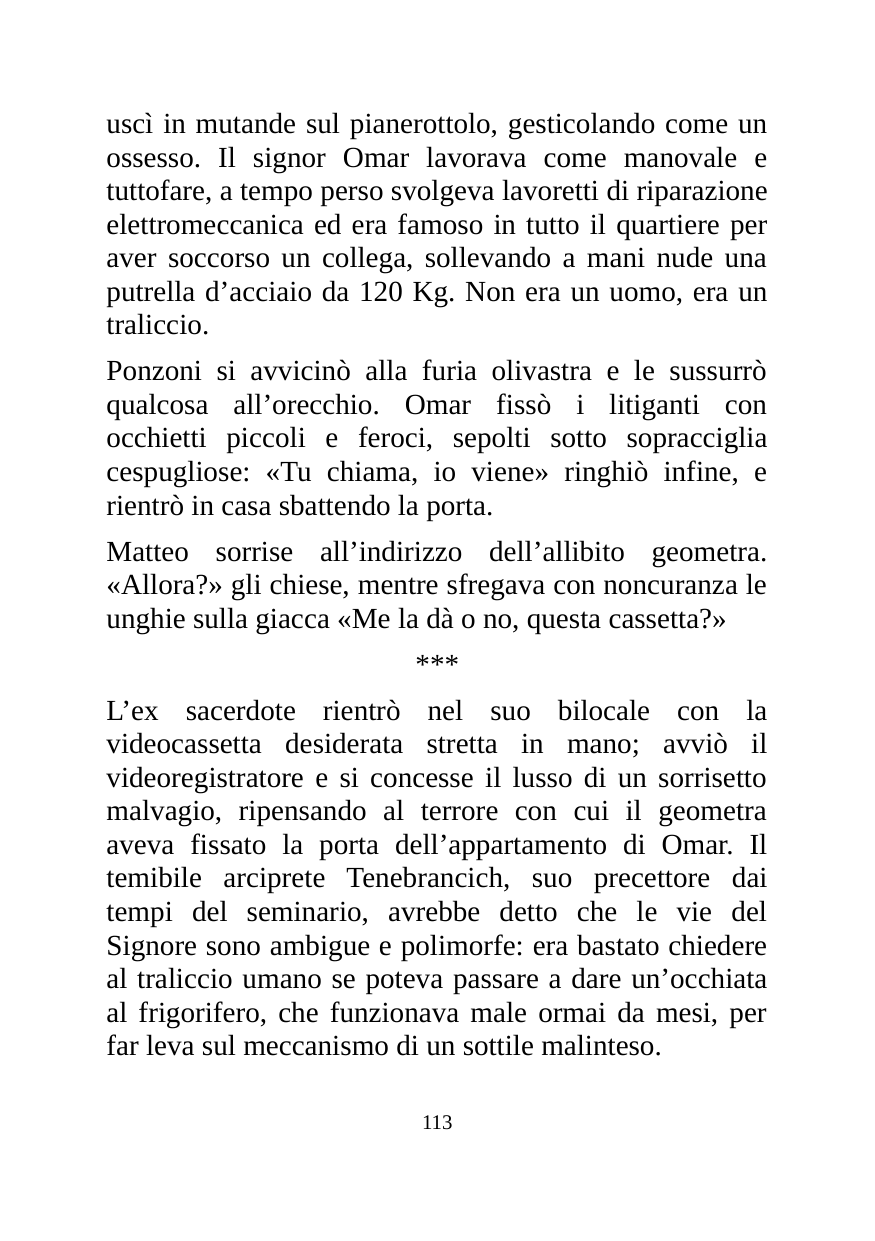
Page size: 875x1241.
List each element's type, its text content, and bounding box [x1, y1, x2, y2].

text uscì in mutande sul pianerottolo, gesticolando come un ossesso. Il signor Omar lavorava come manovale e tuttofare, a tempo perso svolgeva lavoretti di riparazione elettromeccanica ed era famoso in tutto il quartiere per aver soccorso un collega, sollevando a mani nude una putrella d’acciaio da 120 Kg. Non era un uomo, era un traliccio. [106, 106, 768, 341]
text Ponzoni si avvicinò alla furia olivastra e le sussurrò qualcosa all’orecchio. Omar fissò i litiganti con occhietti piccoli e feroci, sepolti sotto sopracciglia cespugliose: «Tu chiama, io viene» ringhiò infine, e rientrò in casa sbattendo la porta. [106, 353, 768, 521]
text *** [106, 647, 768, 680]
text Matteo sorrise all’indirizzo dell’allibito geometra. «Allora?» gli chiese, mentre sfregava con noncuranza le unghie sulla giacca «Me la dà o no, questa cassetta?» [106, 534, 768, 634]
text L’ex sacerdote rientrò nel suo bilocale con la videocassetta desiderata stretta in mano; avviò il videoregistratore e si concesse il lusso di un sorrisetto malvagio, ripensando al terrore con cui il geometra aveva fissato la porta dell’appartamento di Omar. Il temibile arciprete Tenebrancich, suo precettore dai tempi del seminario, avrebbe detto che le vie del Signore sono ambigue e polimorfe: era bastato chiedere al traliccio umano se poteva passare a dare un’occhiata al frigorifero, che funzionava male ormai da mesi, per far leva sul meccanismo di un sottile malinteso. [106, 693, 768, 1062]
